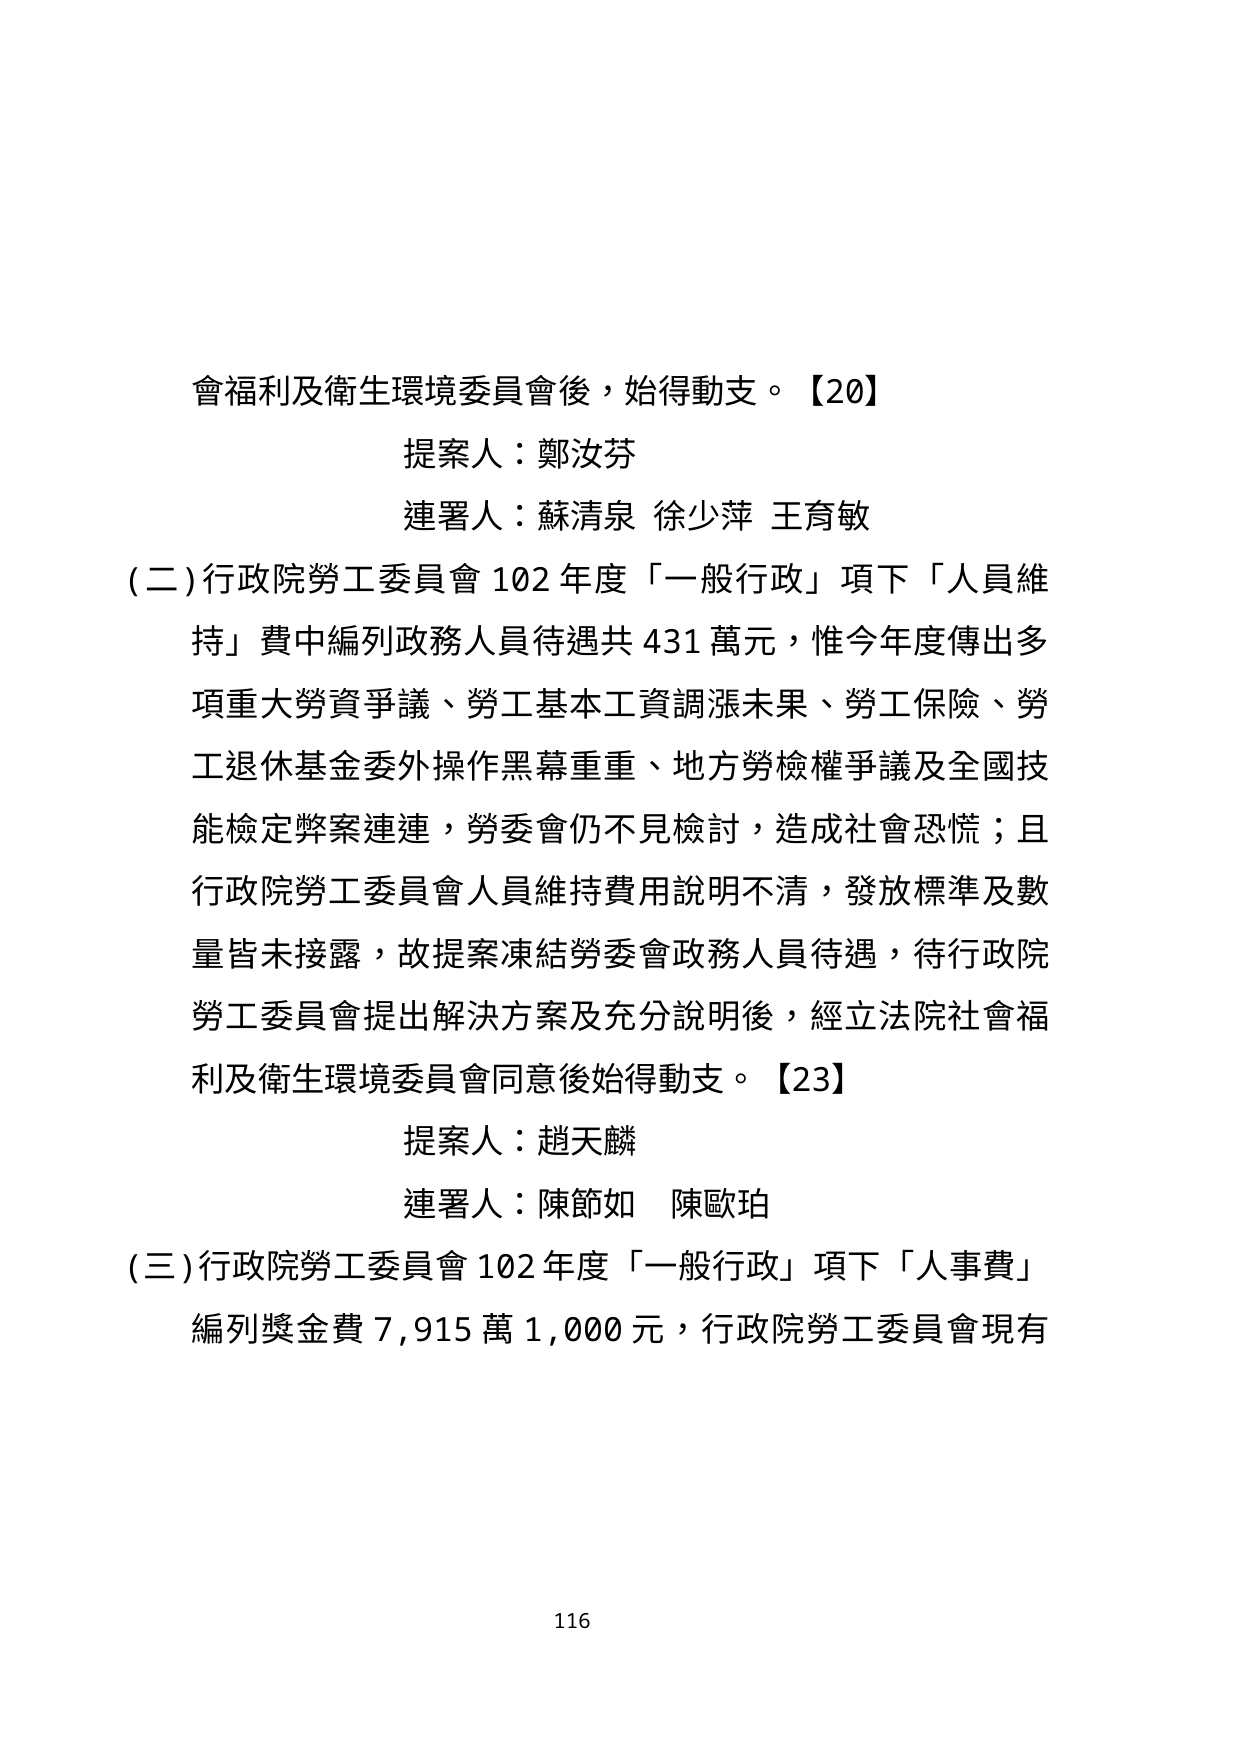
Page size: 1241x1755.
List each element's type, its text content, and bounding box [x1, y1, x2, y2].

text (三)行政院勞工委員會102年度「一般行政」項下「人事費」編列獎金費7,915萬1,000元，行政院勞工委員會現有 [123, 1222, 1050, 1347]
text 提案人：鄭汝芬 [94, 410, 1050, 472]
text (二)行政院勞工委員會102年度「一般行政」項下「人員維持」費中編列政務人員待遇共431萬元，惟今年度傳出多項重大勞資爭議、勞工基本工資調漲未果、勞工保險、勞工退休基金委外操作黑幕重重、地方勞檢權爭議及全國技能檢定弊案連連，勞委會仍不見檢討，造成社會恐慌；且行政院勞工委員會人員維持費用說明不清，發放標準及數量皆未接露，故提案凍結勞委會政務人員待遇，待行政院勞工委員會提出解決方案及充分說明後，經立法院社會福利及衛生環境委員會同意後始得動支。【23】 [123, 535, 1050, 1097]
text 連署人：蘇清泉 徐少萍 王育敏 [94, 472, 1050, 535]
text 提案人：趙天麟 [94, 1097, 1050, 1160]
text 會福利及衛生環境委員會後，始得動支。【20】 [123, 347, 1050, 410]
text 連署人：陳節如 陳歐珀 [404, 1160, 1050, 1222]
